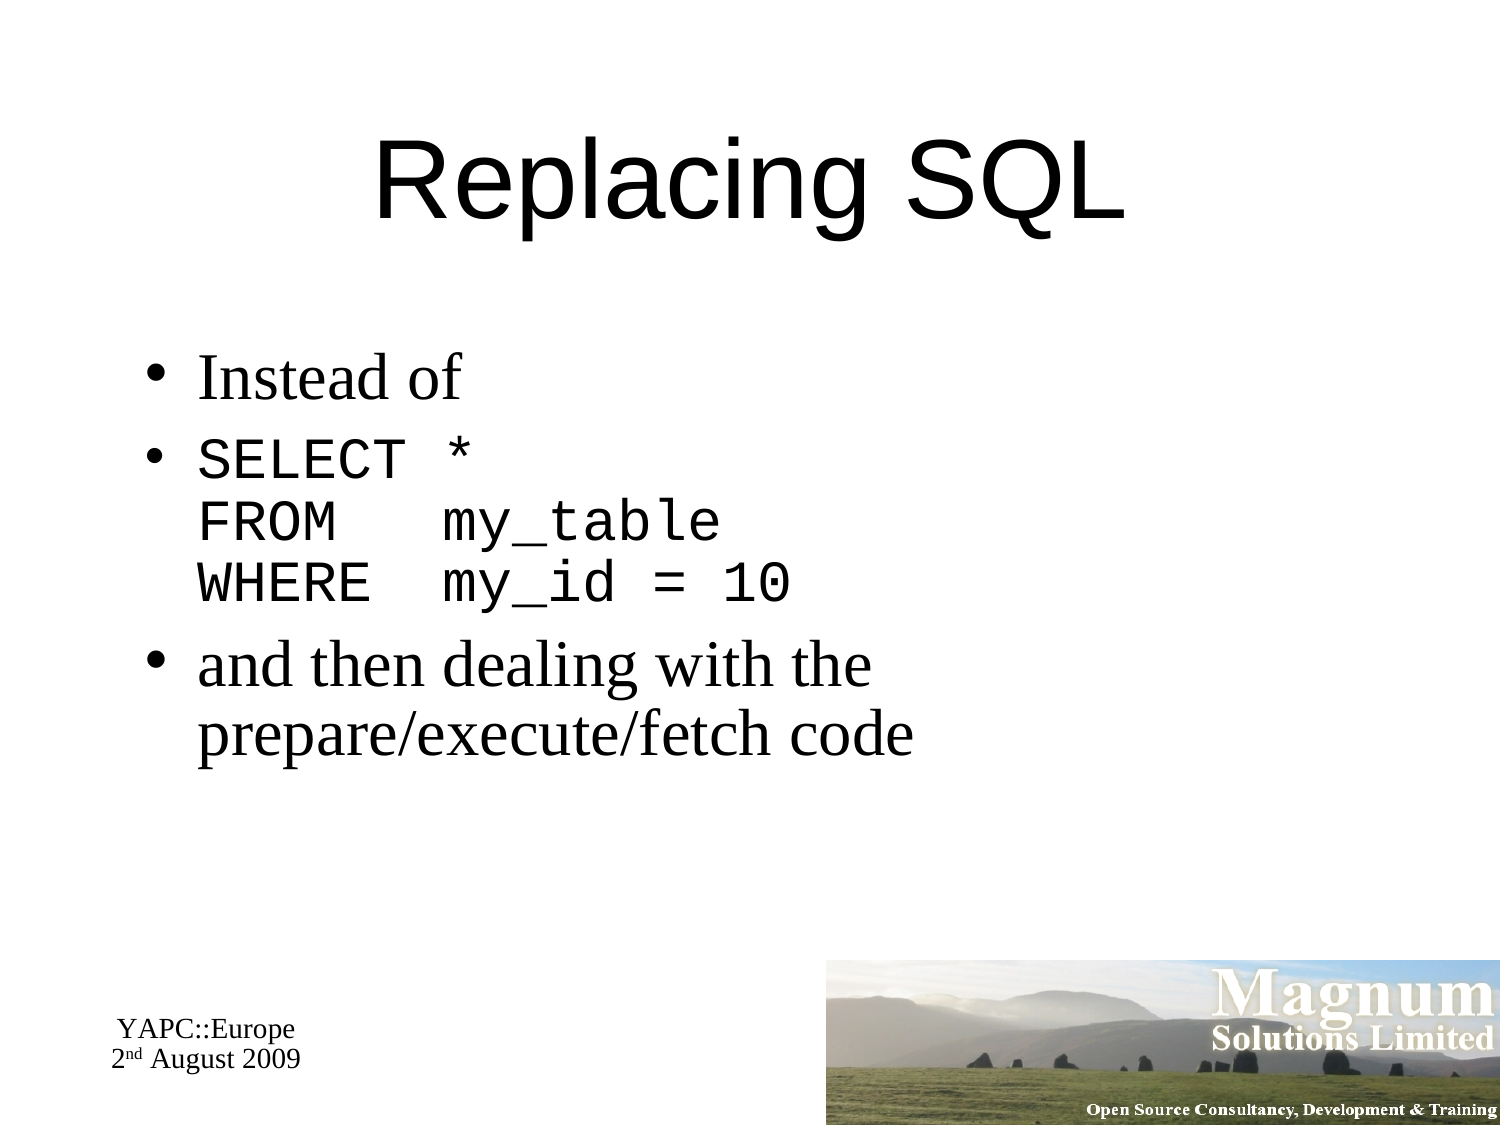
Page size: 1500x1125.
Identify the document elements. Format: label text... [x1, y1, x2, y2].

title Replacing SQL [112, 62, 1388, 250]
list Instead of SELECT * FROM my_table WHERE my_id = 10 and then dealing with the prepare/execute/fetch code [112, 337, 1388, 1013]
picture [826, 960, 1500, 1125]
